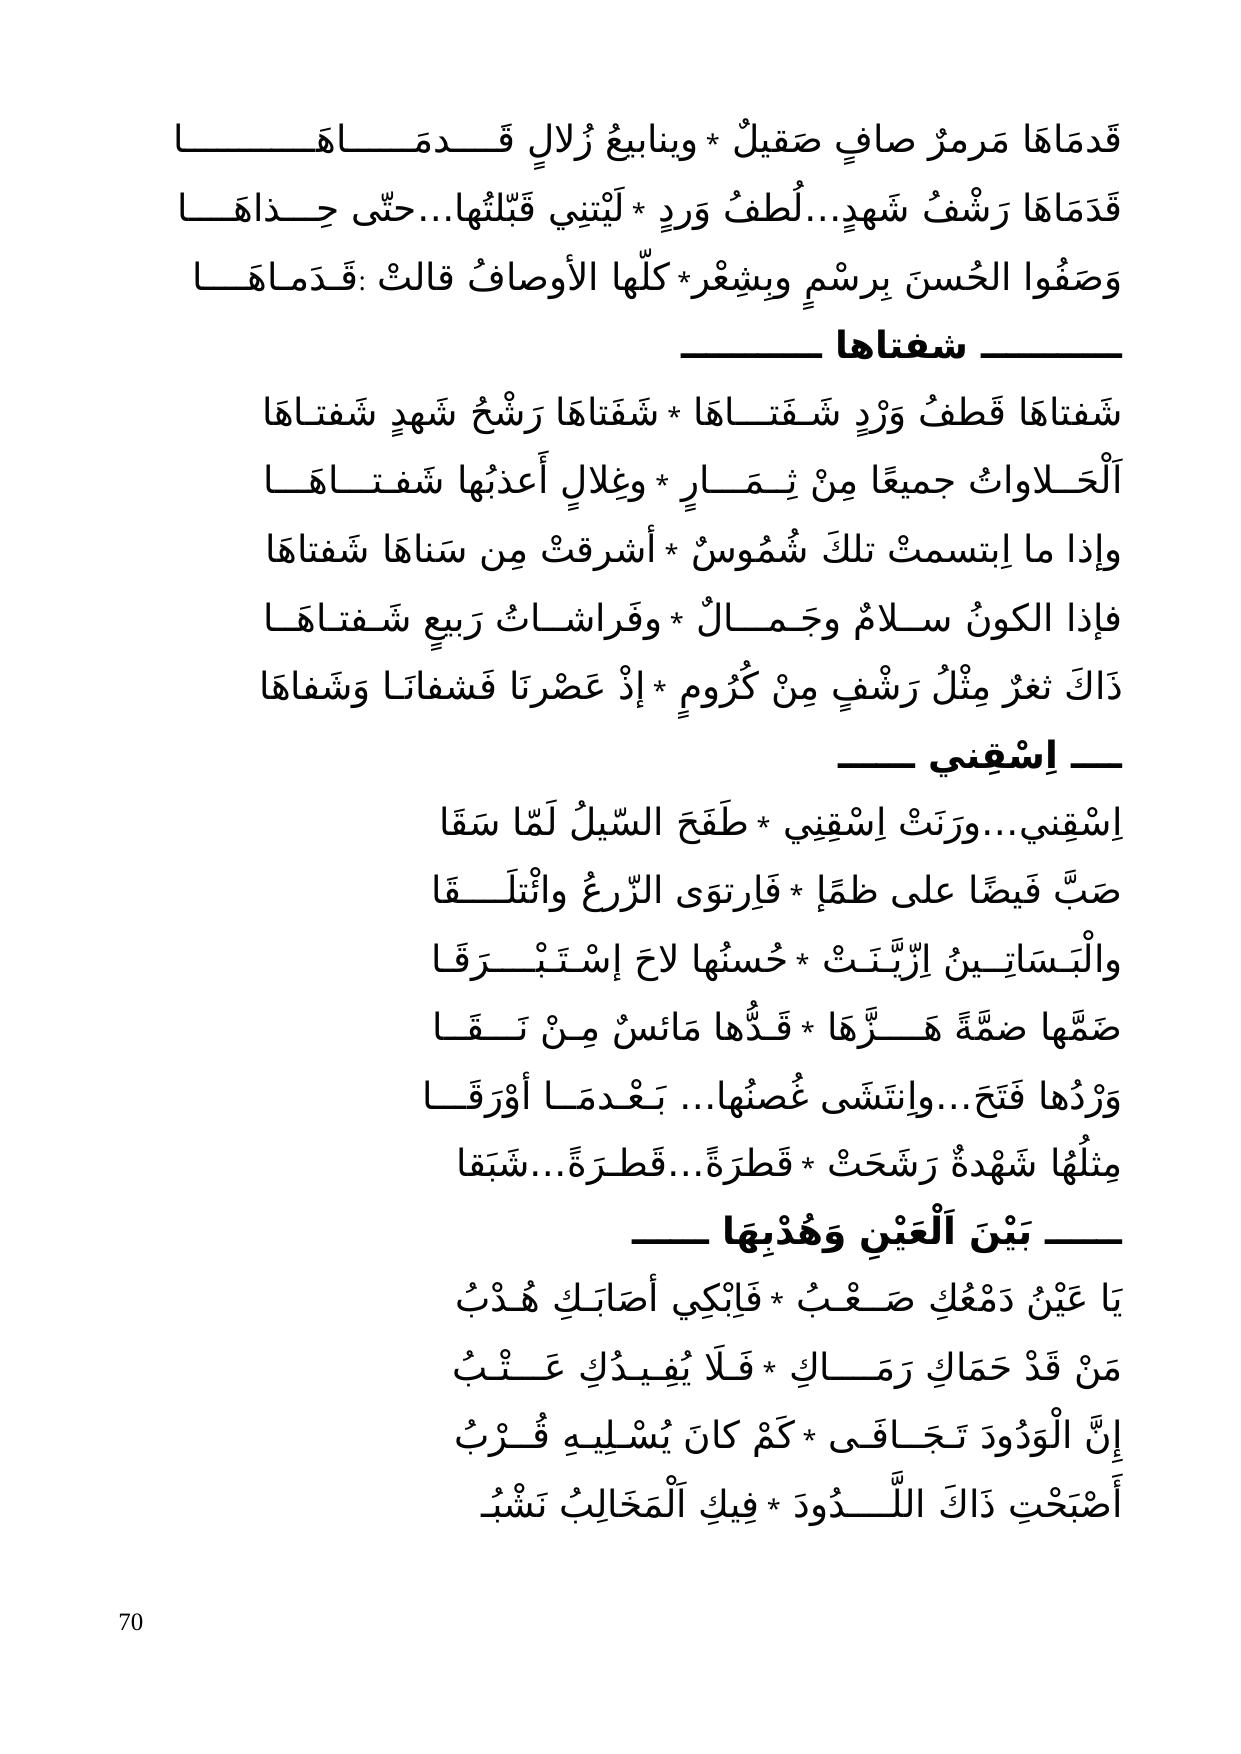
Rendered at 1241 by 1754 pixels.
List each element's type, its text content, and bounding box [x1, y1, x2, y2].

text فإذا الكونُ ســلامٌ وجَـمـــالٌ * وفَراشــاتُ رَبيعٍ شَـفتـاهَــا [118, 596, 1122, 641]
text يَا عَيْنُ دَمْعُكِ صَــعْـبُ * فَاِبْكِي أصَابَـكِ هُـدْبُ [118, 1277, 1122, 1322]
text والْبَـسَاتِــينُ اِزّيَّـنَـتْ * حُسنُها لاحَ إسْـتَـبْــــرَقَـا [118, 937, 1122, 982]
text ذَاكَ ثغرٌ مِثْلُ رَشْفٍ مِنْ كُرُومٍ * إذْ عَصْرنَا فَشفانَـا وَشَفاهَا [118, 665, 1122, 710]
text مَنْ قَدْ حَمَاكِ رَمَــــاكِ * فَـلَا يُفِـيـدُكِ عَـــتْـبُ [118, 1345, 1122, 1390]
text وَصَفُوا الحُسنَ بِرسْمٍ وبِشِعْر* كلّها الأوصافُ قالتْ :قَـدَمـاهَــــا [118, 255, 1122, 300]
text اَلْحَــلاواتُ جميعًا مِنْ ثِــمَـــارٍ * وغِلالٍ أَعذبُها شَفـتـــاهَـــا [118, 459, 1122, 504]
text وإذا ما اِبتسمتْ تلكَ شُمُوسٌ * أشرقتْ مِن سَناهَا شَفتاهَا [118, 528, 1122, 573]
text ـــــــــــ شفتاها ـــــــــــ [118, 324, 1122, 367]
text قَدَمَاهَا رَشْفُ شَهدٍ…لُطفُ وَردٍ * لَيْتنِي قَبّلتُها…حتّى حِـــذاهَــــا [118, 187, 1122, 232]
text إِنَّ الْوَدُودَ تَـجَــافَـى * كَمْ كانَ يُسْـلِيـهِ قُــرْبُ [118, 1414, 1122, 1459]
text قَدمَاهَا مَرمرٌ صافٍ صَقيلٌ * وينابيعُ زُلالٍ قَــــدمَــــــاهَــــــــــــا [118, 118, 1122, 163]
text ــــ اِسْقِني ــــــ [118, 733, 1122, 777]
text مِثلُهُا شَهْدةٌ رَشَحَتْ * قَطرَةً…قَطـرَةً…شَبَقا [118, 1141, 1122, 1186]
text وَرْدُها فَتَحَ…واِنتَشَى غُصنُها… بَـعْـدمَــا أوْرَقَـــا [118, 1074, 1122, 1118]
text أَصْبَحْتِ ذَاكَ اللَّــــدُودَ * فِيكِ اَلْمَخَالِبُ نَشْبُـ [118, 1482, 1122, 1527]
text شَفتاهَا قَطفُ وَرْدٍ شَـفَتـــاهَا * شَفَتاهَا رَشْحُ شَهدٍ شَفتـاهَا [118, 391, 1122, 436]
text ضَمَّها ضمَّةً هَــــزَّهَا * قَـدُّها مَائسٌ مِـنْ نَـــقَــا [118, 1006, 1122, 1051]
text اِسْقِني…ورَنَتْ اِسْقِنِي * طَفَحَ السّيلُ لَمّا سَقَا [118, 800, 1122, 845]
text صَبَّ فَيضًا على ظمًإ * فَاِرتوَى الزّرعُ وائْتلَــــقَا [118, 869, 1122, 914]
text ــــــ بَيْنَ اَلْعَيْنِ وَهُدْبِهَا ــــــ [118, 1210, 1122, 1253]
